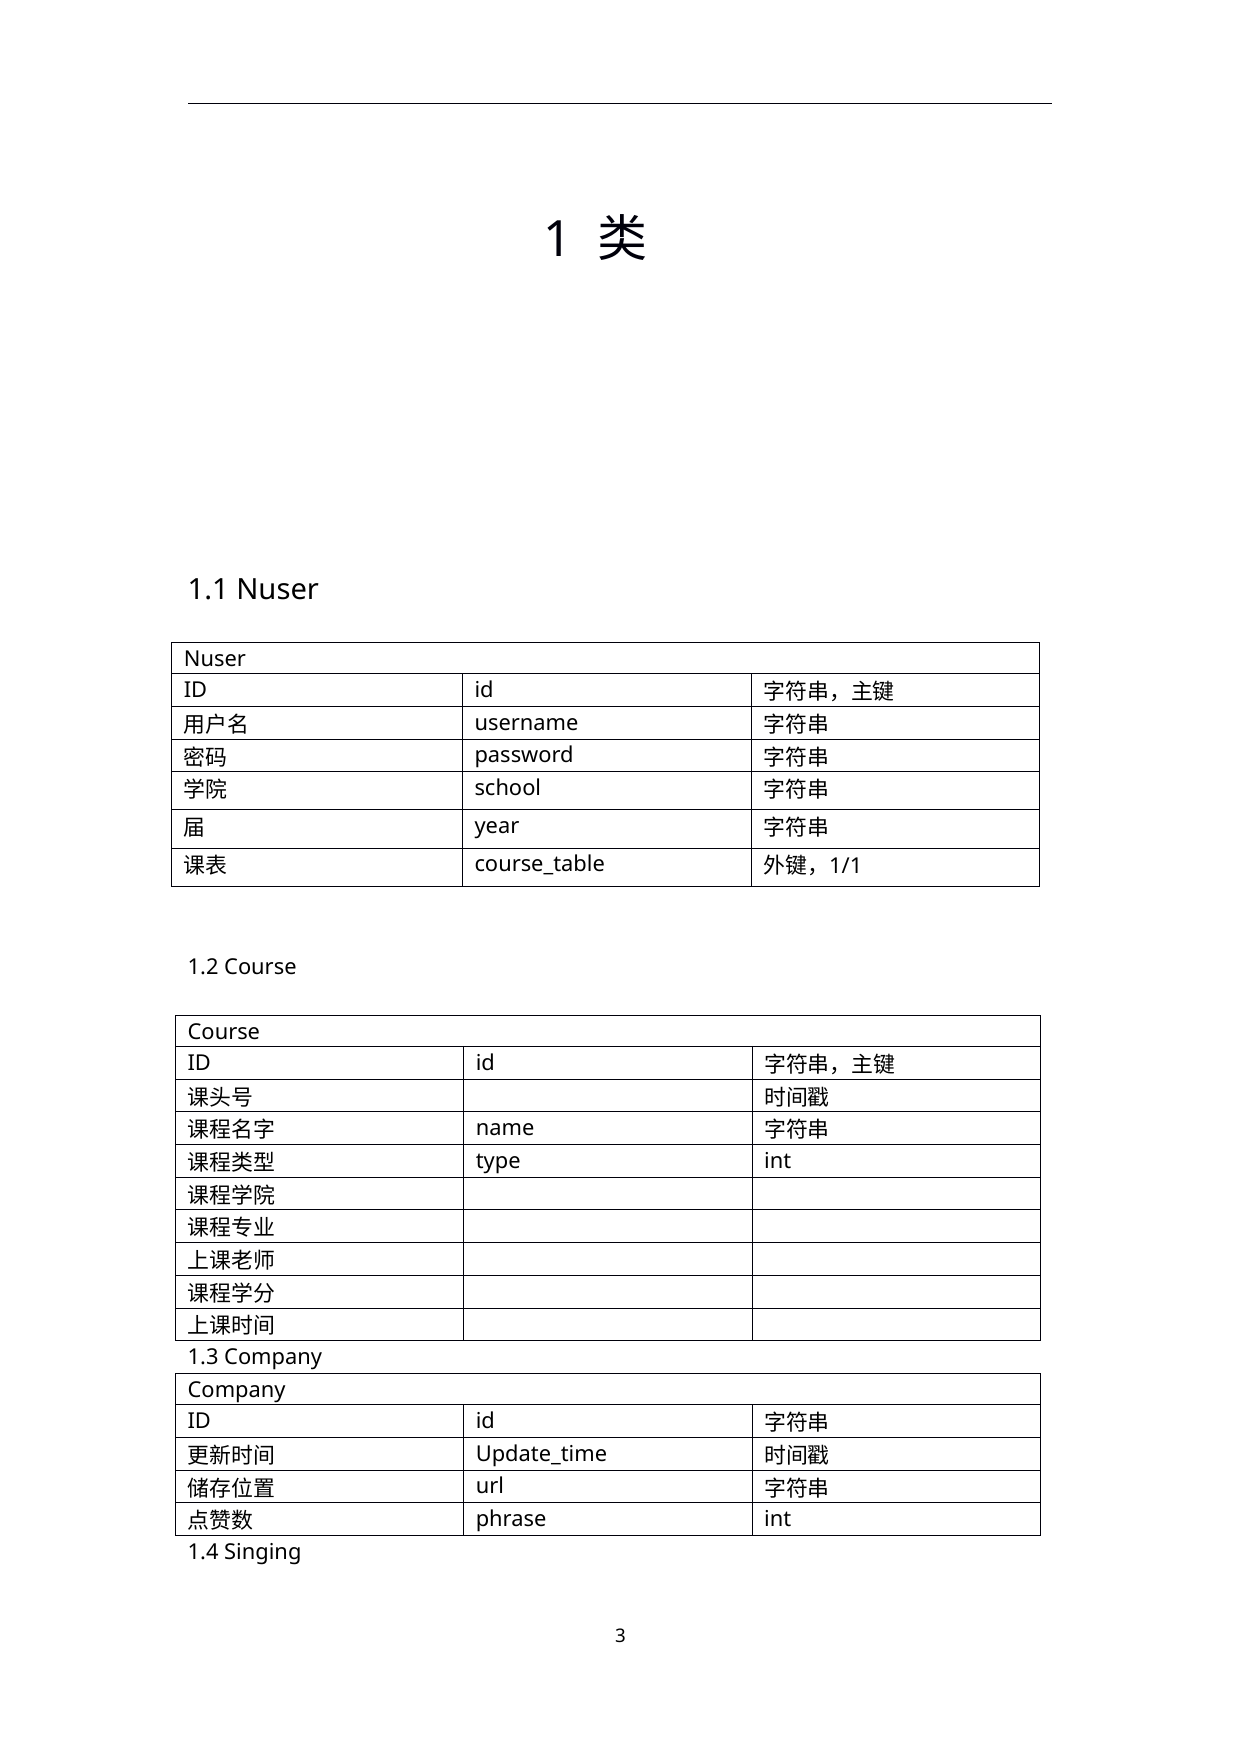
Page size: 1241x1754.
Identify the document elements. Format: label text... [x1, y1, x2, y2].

table_cell [464, 1276, 752, 1307]
table_cell [753, 1309, 1040, 1340]
table_cell course_table [463, 849, 751, 886]
table_cell 储存位置 [176, 1471, 463, 1502]
table_cell 上课时间 [176, 1309, 463, 1340]
table_cell 时间戳 [753, 1080, 1040, 1111]
table_header Company [176, 1374, 1040, 1404]
table_cell [753, 1178, 1040, 1209]
table_cell phrase [464, 1503, 752, 1535]
table_header Course [176, 1016, 1040, 1046]
list 类 [544, 199, 1053, 271]
table_cell 更新时间 [176, 1438, 463, 1469]
table_cell 字符串 [752, 772, 1039, 809]
table_header Nuser [172, 643, 1039, 673]
table_cell 学院 [172, 772, 462, 809]
table_cell ID [172, 674, 462, 706]
table_cell 密码 [172, 740, 462, 771]
table_cell 字符串 [753, 1471, 1040, 1502]
table_cell int [753, 1145, 1040, 1177]
table_cell [464, 1243, 752, 1275]
table_cell [464, 1080, 752, 1111]
text 1.4 Singing [187, 1536, 1053, 1566]
table_cell 时间戳 [753, 1438, 1040, 1469]
table_cell [753, 1243, 1040, 1275]
table_cell Update_time [464, 1438, 752, 1469]
table_cell school [463, 772, 751, 809]
table_cell 课程学分 [176, 1276, 463, 1307]
table_cell 届 [172, 810, 462, 847]
table_cell id [463, 674, 751, 706]
table_cell 课程学院 [176, 1178, 463, 1209]
table_cell username [463, 707, 751, 738]
table_cell 课程专业 [176, 1210, 463, 1242]
table_cell [753, 1210, 1040, 1242]
table_cell url [464, 1471, 752, 1502]
table_cell id [464, 1405, 752, 1437]
table_cell 课头号 [176, 1080, 463, 1111]
table_cell 点赞数 [176, 1503, 463, 1535]
table_cell 上课老师 [176, 1243, 463, 1275]
table_cell 字符串 [753, 1405, 1040, 1437]
table_cell 字符串 [752, 707, 1039, 738]
table_cell name [464, 1112, 752, 1144]
table_cell type [464, 1145, 752, 1177]
table_cell 字符串 [752, 740, 1039, 771]
table_cell [464, 1309, 752, 1340]
table_cell 字符串 [752, 810, 1039, 847]
table_cell password [463, 740, 751, 771]
text 1.1 Nuser [187, 568, 1052, 608]
table_cell 用户名 [172, 707, 462, 738]
table_cell id [464, 1047, 752, 1078]
table_cell 字符串，主键 [753, 1047, 1040, 1078]
table_cell [464, 1210, 752, 1242]
table_cell ID [176, 1047, 463, 1078]
table_cell 外键，1/1 [752, 849, 1039, 886]
table_cell 课表 [172, 849, 462, 886]
table_cell [753, 1276, 1040, 1307]
table_cell 课程类型 [176, 1145, 463, 1177]
table_cell year [463, 810, 751, 847]
text 1.3 Company [187, 1341, 1053, 1371]
table_cell [464, 1178, 752, 1209]
table_cell 字符串，主键 [752, 674, 1039, 706]
table_cell int [753, 1503, 1040, 1535]
text 1.2 Course [187, 951, 1053, 981]
table_cell 课程名字 [176, 1112, 463, 1144]
table_cell ID [176, 1405, 463, 1437]
table_cell 字符串 [753, 1112, 1040, 1144]
